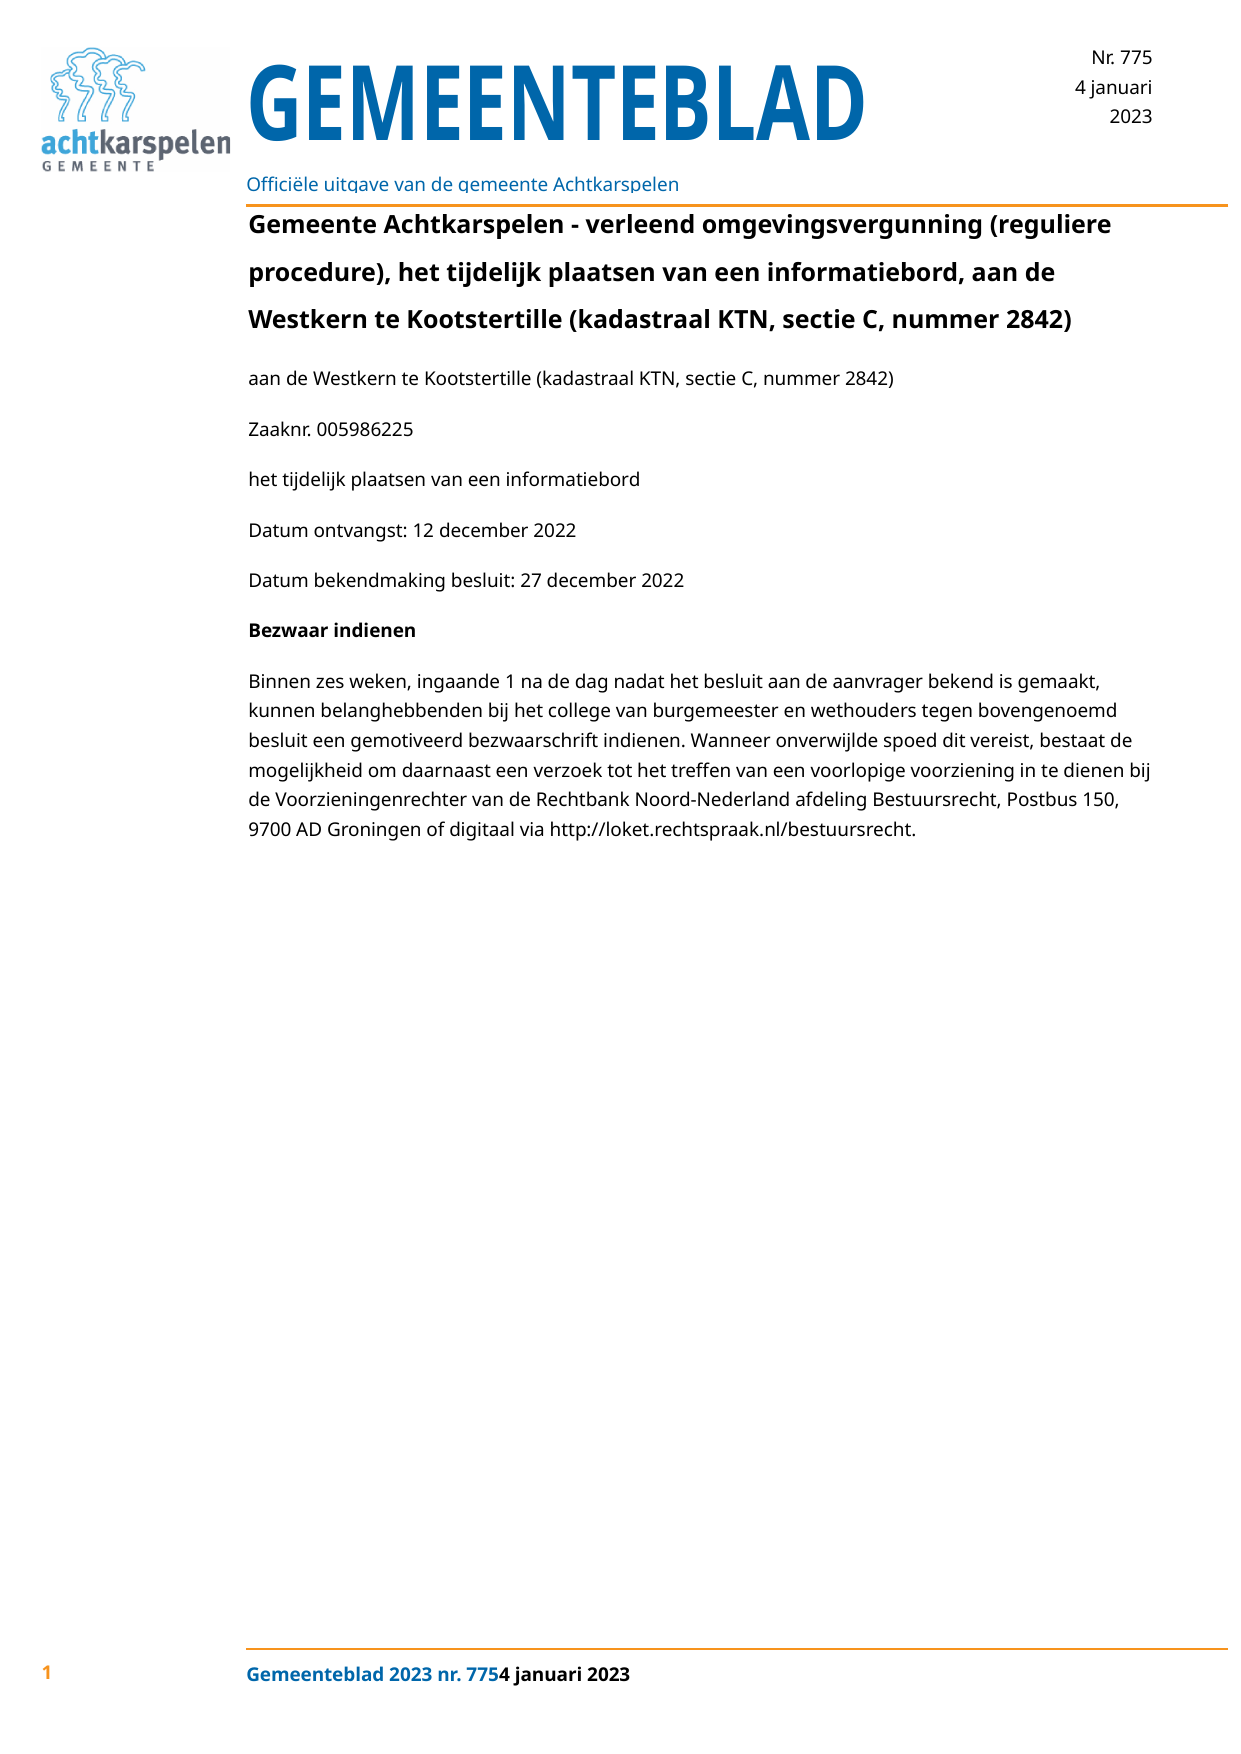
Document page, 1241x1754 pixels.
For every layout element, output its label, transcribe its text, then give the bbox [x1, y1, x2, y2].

text aan de Westkern te Kootstertille (kadastraal KTN, sectie C, nummer 2842) [248, 366, 1152, 391]
text het tijdelijk plaatsen van een informatiebord [248, 466, 1152, 492]
text Datum ontvangst: 12 december 2022 [248, 517, 1152, 542]
text Gemeente Achtkarspelen - verleend omgevingsvergunning (reguliere procedure), het tijdelijk plaatsen van een informatiebord, aan de Westkern te Kootstertille (kadastraal KTN, sectie C, nummer 2842) [248, 207, 1152, 336]
text Datum bekendmaking besluit: 27 december 2022 [248, 567, 1152, 593]
text Zaaknr. 005986225 [248, 416, 1152, 442]
picture [41, 47, 231, 172]
text Bezwaar indienen [248, 618, 1152, 643]
text Binnen zes weken, ingaande 1 na de dag nadat het besluit aan de aanvrager bekend is gemaakt, kunnen belanghebbenden bij het college van burgemeester en wethouders tegen bovengenoemd besluit een gemotiveerd bezwaarschrift indienen. Wanneer onverwijlde spoed dit vereist, bestaat de mogelijkheid om daarnaast een verzoek tot het treffen van een voorlopige voorziening in te dienen bij de Voorzieningenrechter van de Rechtbank Noord-Nederland afdeling Bestuursrecht, Postbus 150, 9700 AD Groningen of digitaal via http://loket.rechtspraak.nl/bestuursrecht. [248, 668, 1152, 842]
